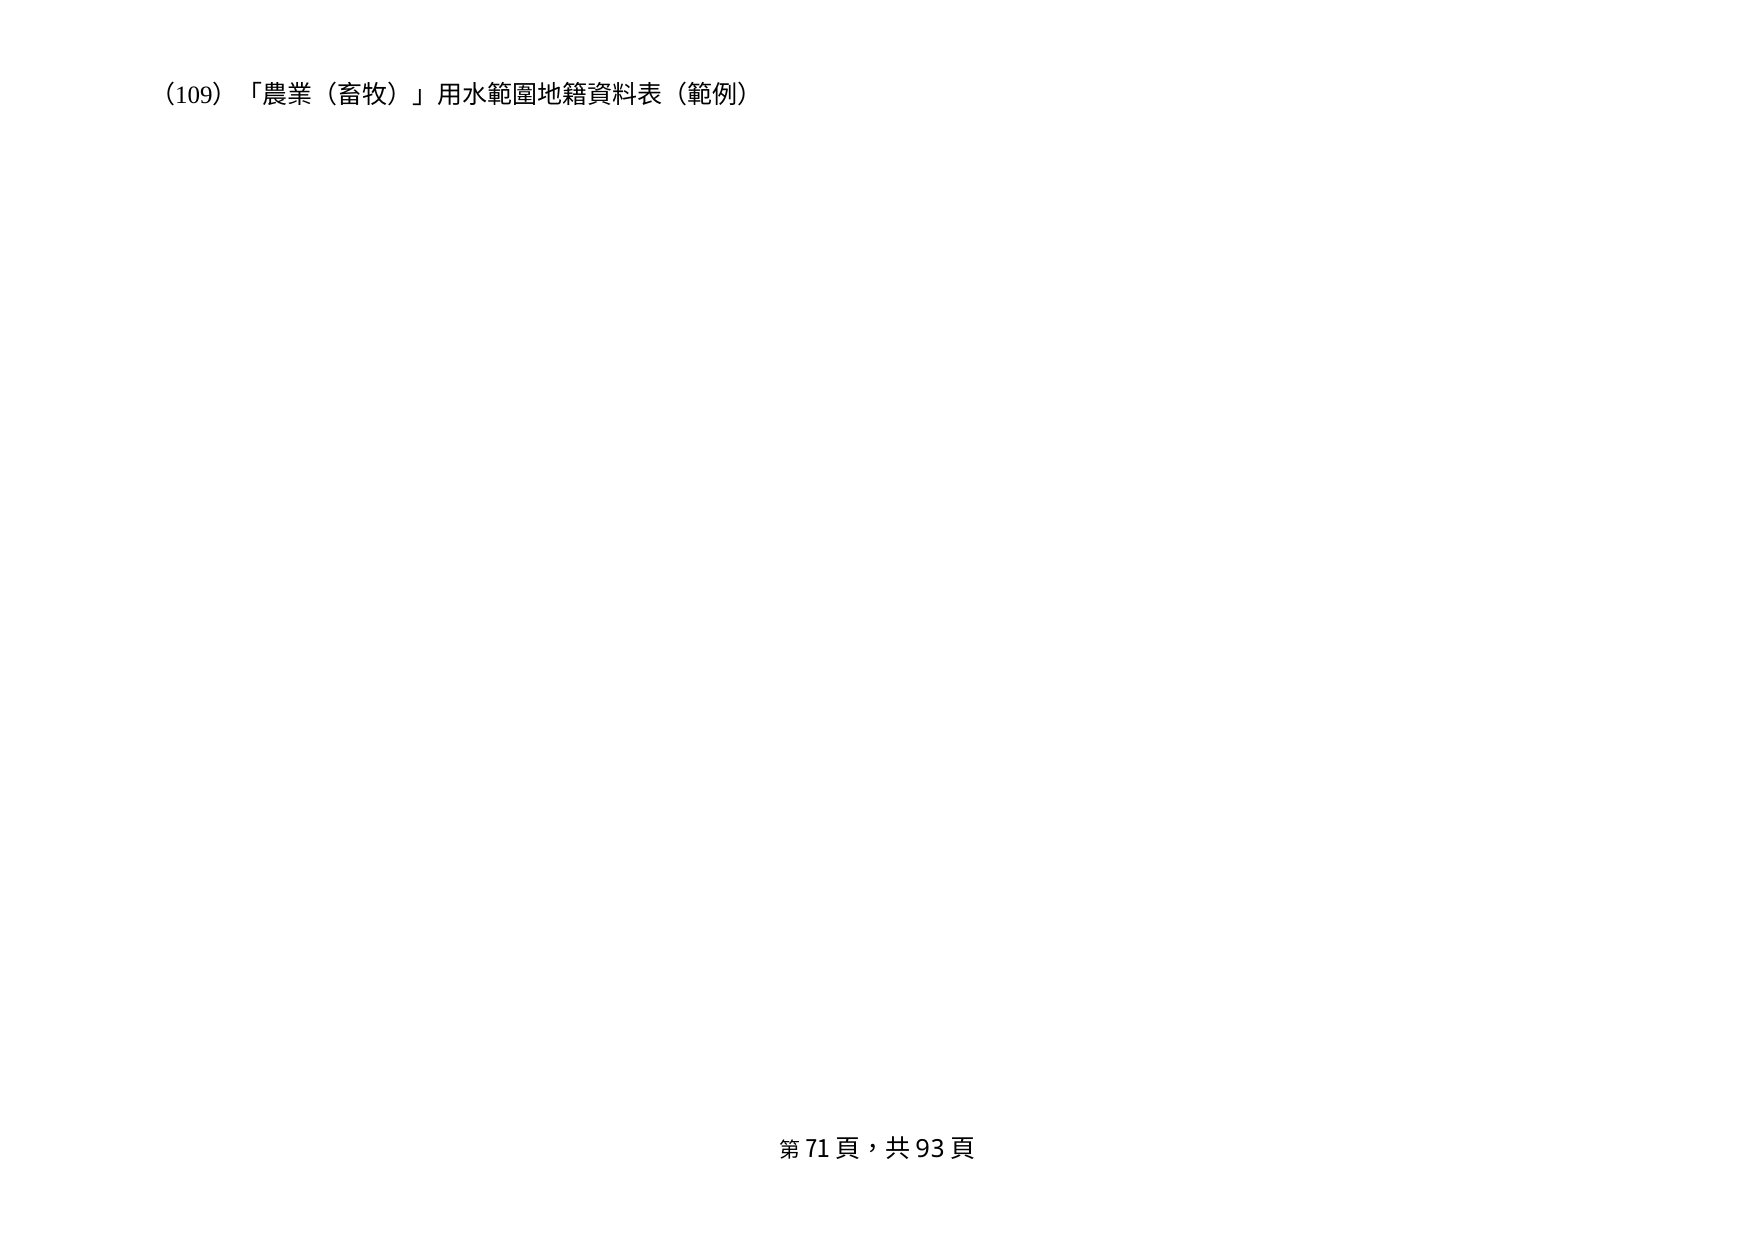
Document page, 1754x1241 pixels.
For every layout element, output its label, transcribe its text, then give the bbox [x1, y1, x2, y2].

subtitle 「農業（畜牧）」用水範圍地籍資料表（範例） [237, 75, 1679, 111]
